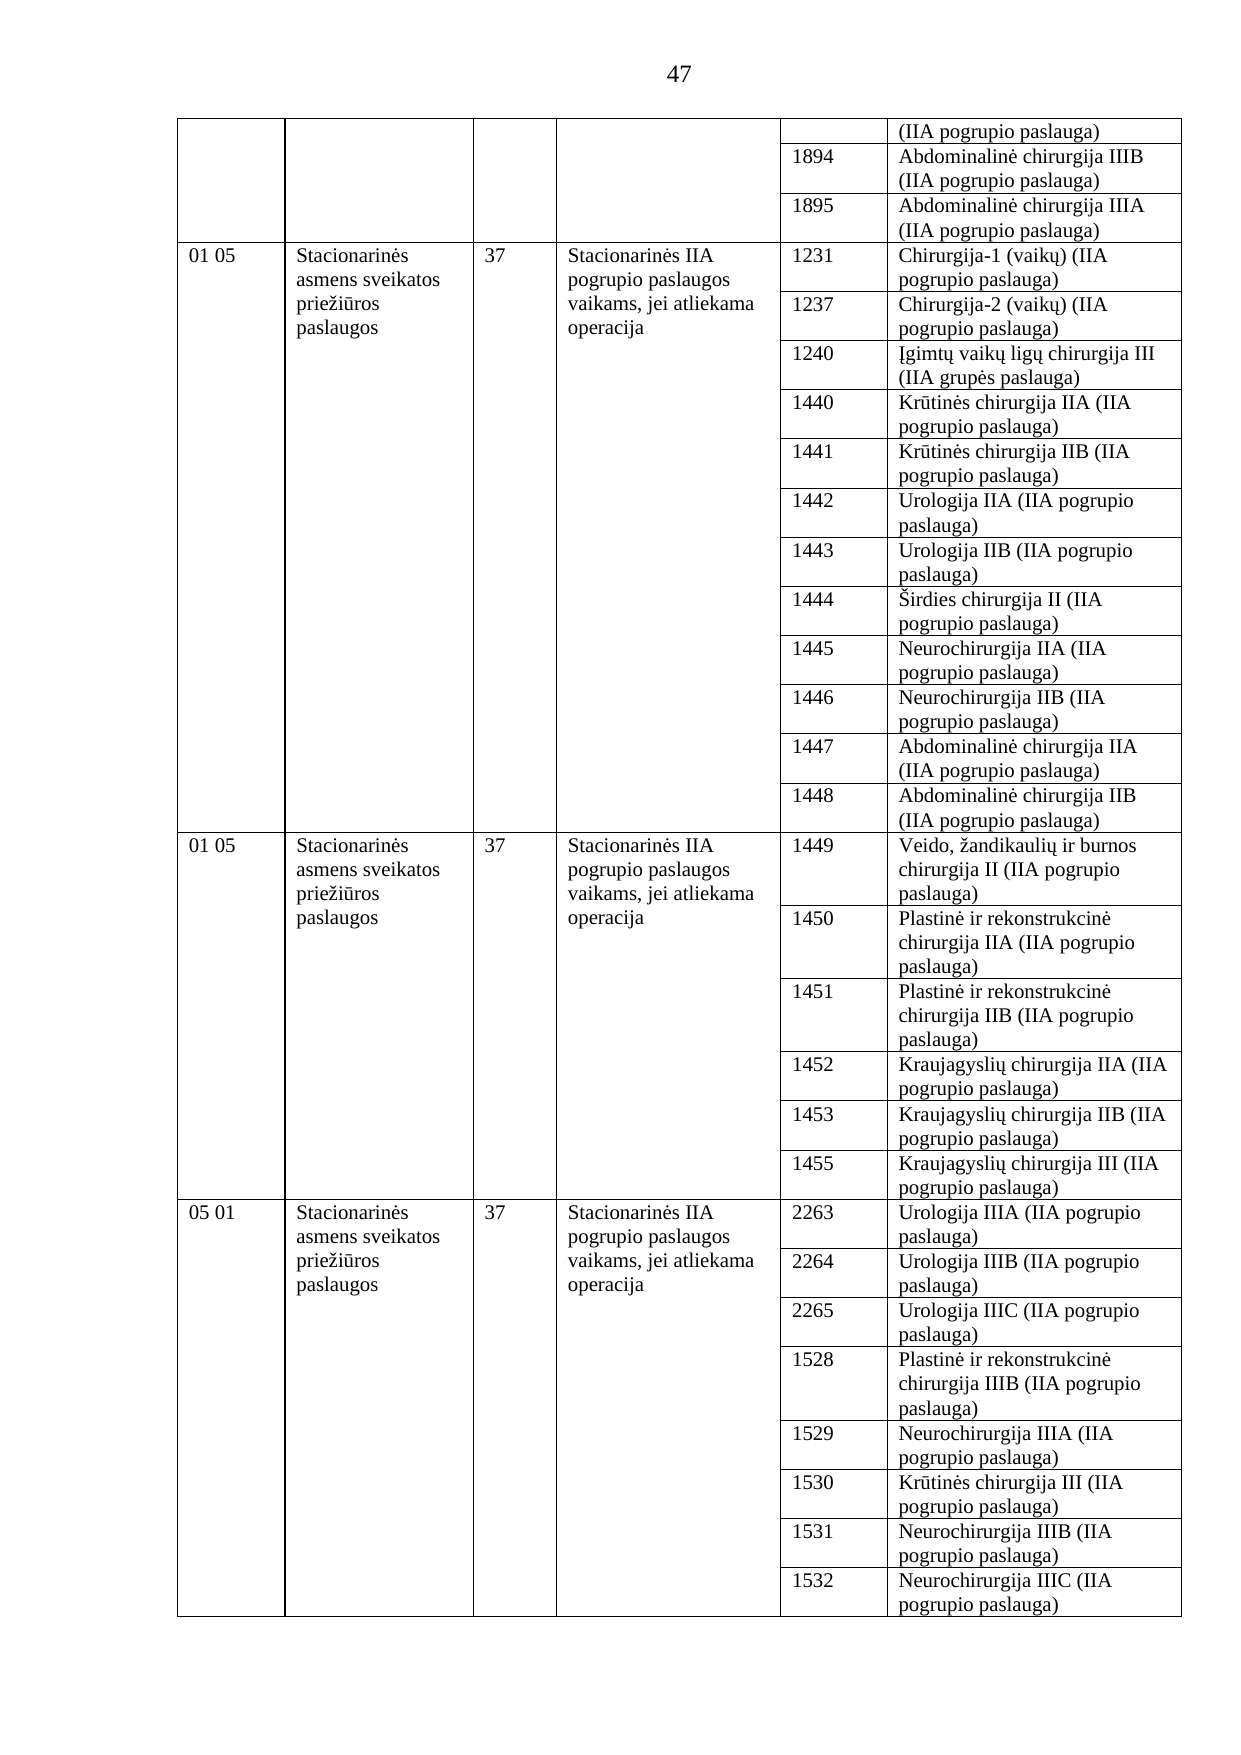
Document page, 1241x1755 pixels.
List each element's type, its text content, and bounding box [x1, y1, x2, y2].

table_cell Neurochirurgija IIIA (IIA pogrupio paslauga) [888, 1421, 1181, 1469]
table_cell 1450 [781, 906, 887, 978]
table_cell 1231 [781, 243, 887, 291]
table_cell Įgimtų vaikų ligų chirurgija III (IIA grupės paslauga) [888, 341, 1181, 389]
table_cell Urologija IIIA (IIA pogrupio paslauga) [888, 1200, 1181, 1248]
table_cell Stacionarinės IIA pogrupio paslaugos vaikams, jei atliekama operacija [557, 833, 780, 1199]
table_cell Kraujagyslių chirurgija III (IIA pogrupio paslauga) [888, 1151, 1181, 1199]
table_cell Neurochirurgija IIB (IIA pogrupio paslauga) [888, 685, 1181, 733]
table_cell Chirurgija-1 (vaikų) (IIA pogrupio paslauga) [888, 243, 1181, 291]
table_cell 1237 [781, 292, 887, 340]
table_cell Stacionarinės IIA pogrupio paslaugos vaikams, jei atliekama operacija [557, 243, 780, 832]
table_cell Stacionarinės IIA pogrupio paslaugos vaikams, jei atliekama operacija [557, 1200, 780, 1616]
table_cell 1442 [781, 489, 887, 537]
table_cell [178, 119, 284, 242]
table_cell [557, 119, 780, 242]
table_cell 1894 [781, 144, 887, 192]
table_cell (IIA pogrupio paslauga) [888, 119, 1181, 143]
table_cell 1449 [781, 833, 887, 905]
table_cell Kraujagyslių chirurgija IIB (IIA pogrupio paslauga) [888, 1101, 1181, 1149]
table_cell Plastinė ir rekonstrukcinė chirurgija IIA (IIA pogrupio paslauga) [888, 906, 1181, 978]
table_cell Urologija IIB (IIA pogrupio paslauga) [888, 538, 1181, 586]
table_cell [781, 119, 887, 143]
table_cell 1453 [781, 1101, 887, 1149]
table_cell Širdies chirurgija II (IIA pogrupio paslauga) [888, 587, 1181, 635]
table_cell Abdominalinė chirurgija IIIA (IIA pogrupio paslauga) [888, 194, 1181, 242]
table_cell 1441 [781, 439, 887, 487]
table_cell 2265 [781, 1298, 887, 1346]
table_cell Stacionarinės asmens sveikatos priežiūros paslaugos [286, 833, 473, 1199]
table_cell 1445 [781, 636, 887, 684]
table_cell Kraujagyslių chirurgija IIA (IIA pogrupio paslauga) [888, 1052, 1181, 1100]
table_cell 1452 [781, 1052, 887, 1100]
table_cell 37 [474, 833, 556, 1199]
table_cell 2263 [781, 1200, 887, 1248]
table_cell Plastinė ir rekonstrukcinė chirurgija IIB (IIA pogrupio paslauga) [888, 979, 1181, 1051]
table_cell Neurochirurgija IIIC (IIA pogrupio paslauga) [888, 1568, 1181, 1616]
table_cell 1451 [781, 979, 887, 1051]
table_cell Neurochirurgija IIIB (IIA pogrupio paslauga) [888, 1519, 1181, 1567]
table_cell Neurochirurgija IIA (IIA pogrupio paslauga) [888, 636, 1181, 684]
table_cell Abdominalinė chirurgija IIIB (IIA pogrupio paslauga) [888, 144, 1181, 192]
table_cell 1240 [781, 341, 887, 389]
table_cell 1443 [781, 538, 887, 586]
table_cell 1532 [781, 1568, 887, 1616]
table_cell 1529 [781, 1421, 887, 1469]
table_cell 1447 [781, 734, 887, 782]
table_cell 1455 [781, 1151, 887, 1199]
table_cell Plastinė ir rekonstrukcinė chirurgija IIIB (IIA pogrupio paslauga) [888, 1347, 1181, 1419]
table_cell 2264 [781, 1249, 887, 1297]
table_cell 01 05 [178, 243, 284, 832]
table_cell 1528 [781, 1347, 887, 1419]
table_cell Urologija IIIB (IIA pogrupio paslauga) [888, 1249, 1181, 1297]
table_cell Urologija IIIC (IIA pogrupio paslauga) [888, 1298, 1181, 1346]
table_cell 05 01 [178, 1200, 284, 1616]
table_cell 01 05 [178, 833, 284, 1199]
table_cell [474, 119, 556, 242]
table_cell Krūtinės chirurgija IIB (IIA pogrupio paslauga) [888, 439, 1181, 487]
table_cell Stacionarinės asmens sveikatos priežiūros paslaugos [286, 243, 473, 832]
table_cell 1531 [781, 1519, 887, 1567]
table_cell 1446 [781, 685, 887, 733]
table_cell [286, 119, 473, 242]
table_cell Abdominalinė chirurgija IIA (IIA pogrupio paslauga) [888, 734, 1181, 782]
table_cell 1444 [781, 587, 887, 635]
table_cell Chirurgija-2 (vaikų) (IIA pogrupio paslauga) [888, 292, 1181, 340]
table_cell Veido, žandikaulių ir burnos chirurgija II (IIA pogrupio paslauga) [888, 833, 1181, 905]
table_cell 1530 [781, 1470, 887, 1518]
table_cell Urologija IIA (IIA pogrupio paslauga) [888, 489, 1181, 537]
table_cell Krūtinės chirurgija IIA (IIA pogrupio paslauga) [888, 390, 1181, 438]
table_cell Stacionarinės asmens sveikatos priežiūros paslaugos [286, 1200, 473, 1616]
table_cell 1895 [781, 194, 887, 242]
table_cell 1448 [781, 784, 887, 832]
table_cell Krūtinės chirurgija III (IIA pogrupio paslauga) [888, 1470, 1181, 1518]
table_cell 1440 [781, 390, 887, 438]
table_cell 37 [474, 243, 556, 832]
table_cell Abdominalinė chirurgija IIB (IIA pogrupio paslauga) [888, 784, 1181, 832]
table_cell 37 [474, 1200, 556, 1616]
